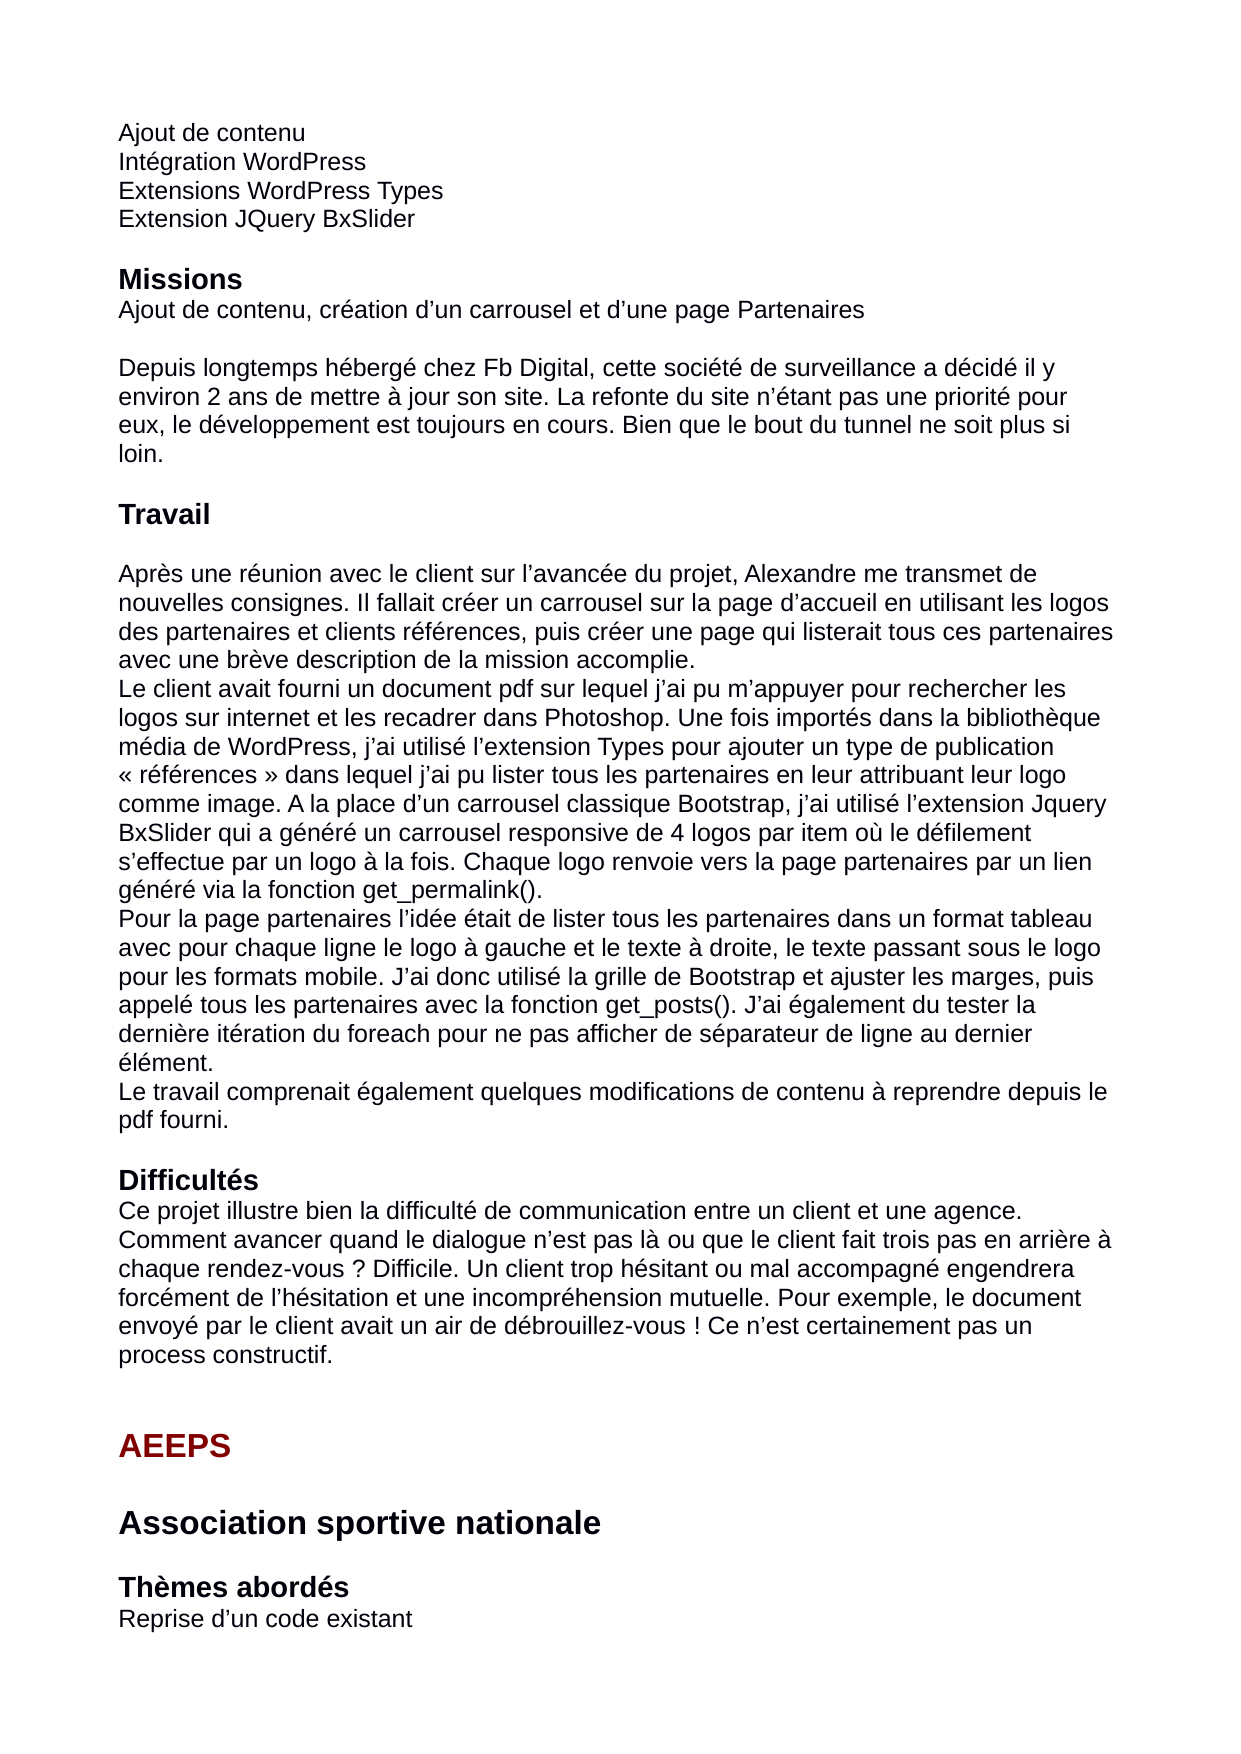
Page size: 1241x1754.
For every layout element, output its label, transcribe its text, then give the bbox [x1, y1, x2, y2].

text AEEPS [118, 1426, 1122, 1465]
text Ajout de contenu [118, 118, 1122, 147]
text Association sportive nationale [118, 1503, 1122, 1542]
text Reprise d’un code existant [118, 1604, 1122, 1633]
text Extensions WordPress Types [118, 176, 1122, 204]
text Le client avait fourni un document pdf sur lequel j’ai pu m’appuyer pour rechercher les logos sur internet et les recadrer dans Photoshop. Une fois importés dans la bibliothèque média de WordPress, j’ai utilisé l’extension Types pour ajouter un type de publication « références » dans lequel j’ai pu lister tous les partenaires en leur attribuant leur logo comme image. A la place d’un carrousel classique Bootstrap, j’ai utilisé l’extension Jquery BxSlider qui a généré un carrousel responsive de 4 logos par item où le défilement s’effectue par un logo à la fois. Chaque logo renvoie vers la page partenaires par un lien généré via la fonction get_permalink(). [118, 674, 1122, 904]
text Difficultés [118, 1163, 1122, 1196]
text Depuis longtemps hébergé chez Fb Digital, cette société de surveillance a décidé il y environ 2 ans de mettre à jour son site. La refonte du site n’étant pas une priorité pour eux, le développement est toujours en cours. Bien que le bout du tunnel ne soit plus si loin. [118, 353, 1122, 468]
text Extension JQuery BxSlider [118, 204, 1122, 233]
text Travail [118, 497, 1122, 530]
text Ce projet illustre bien la difficulté de communication entre un client et une agence. Comment avancer quand le dialogue n’est pas là ou que le client fait trois pas en arrière à chaque rendez-vous ? Difficile. Un client trop hésitant ou mal accompagné engendrera forcément de l’hésitation et une incompréhension mutuelle. Pour exemple, le document envoyé par le client avait un air de débrouillez-vous ! Ce n’est certainement pas un process constructif. [118, 1196, 1122, 1369]
text Intégration WordPress [118, 147, 1122, 176]
text Le travail comprenait également quelques modifications de contenu à reprendre depuis le pdf fourni. [118, 1076, 1122, 1134]
text Après une réunion avec le client sur l’avancée du projet, Alexandre me transmet de nouvelles consignes. Il fallait créer un carrousel sur la page d’accueil en utilisant les logos des partenaires et clients références, puis créer une page qui listerait tous ces partenaires avec une brève description de la mission accomplie. [118, 559, 1122, 674]
text Thèmes abordés [118, 1570, 1122, 1604]
text Ajout de contenu, création d’un carrousel et d’une page Partenaires [118, 295, 1122, 324]
text Missions [118, 262, 1122, 295]
text Pour la page partenaires l’idée était de lister tous les partenaires dans un format tableau avec pour chaque ligne le logo à gauche et le texte à droite, le texte passant sous le logo pour les formats mobile. J’ai donc utilisé la grille de Bootstrap et ajuster les marges, puis appelé tous les partenaires avec la fonction get_posts(). J’ai également du tester la dernière itération du foreach pour ne pas afficher de séparateur de ligne au dernier élément. [118, 904, 1122, 1076]
